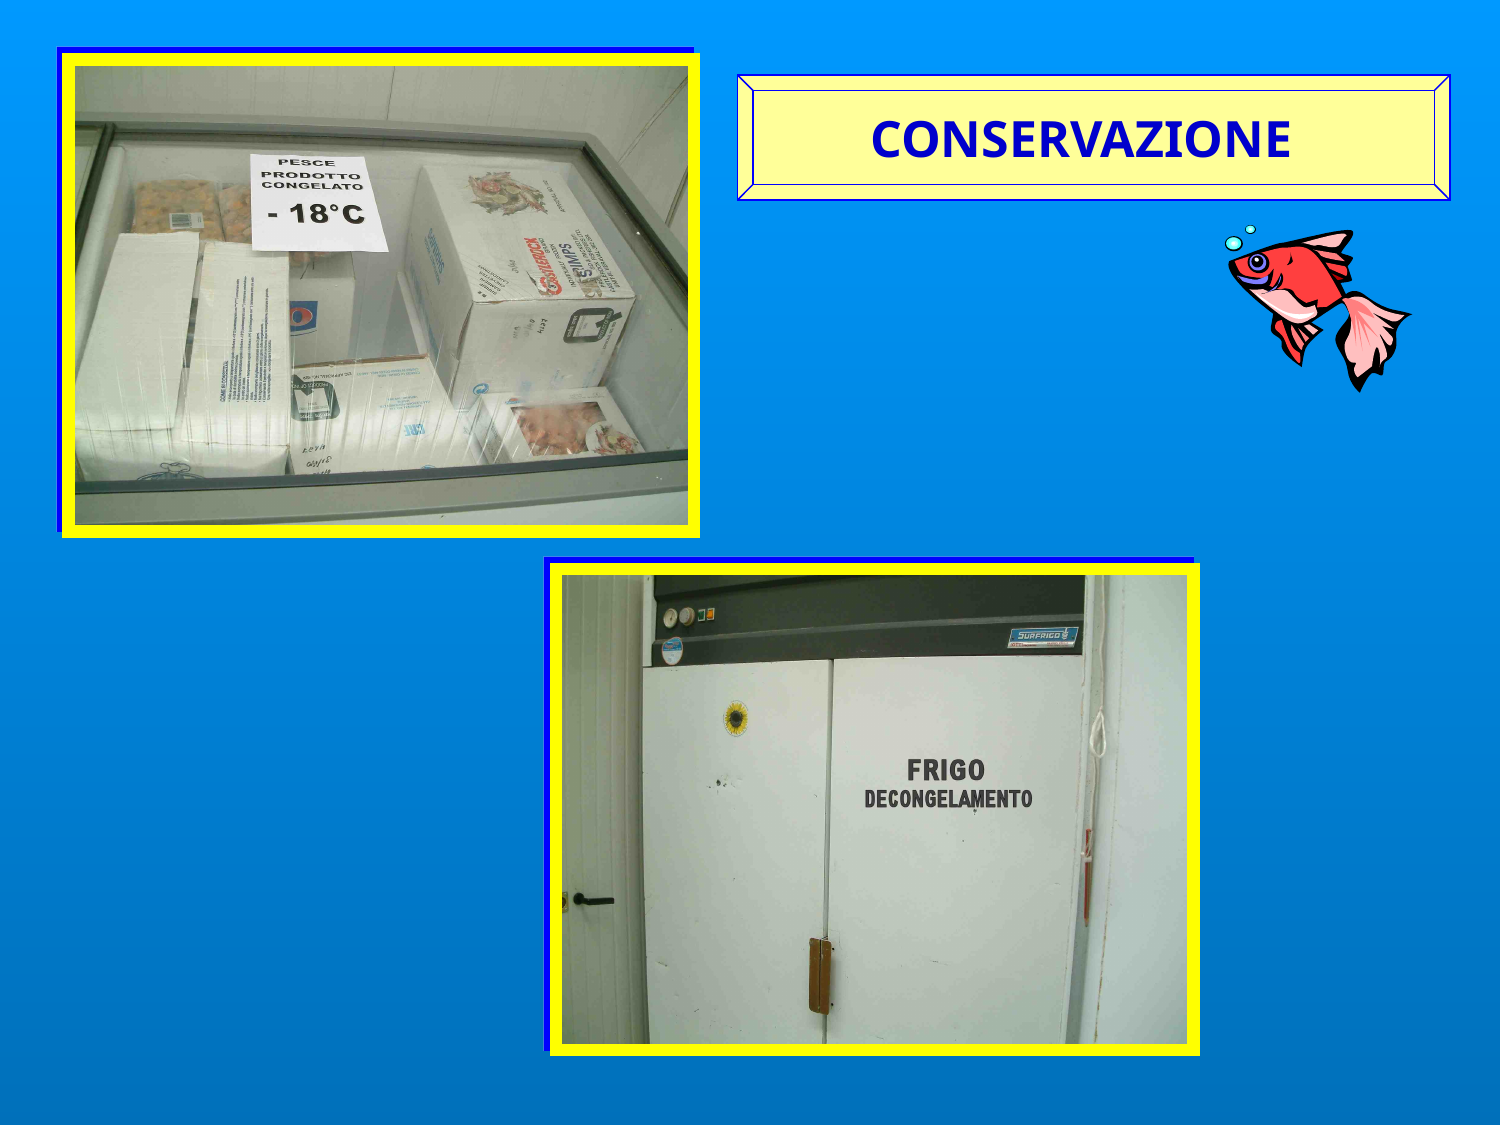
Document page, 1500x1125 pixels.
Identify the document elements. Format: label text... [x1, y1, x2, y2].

picture [562, 575, 1188, 1044]
picture [1224, 224, 1413, 393]
picture [75, 65, 688, 526]
text_box [737, 74, 1450, 201]
text_box CONSERVAZIONE [787, 99, 1375, 175]
